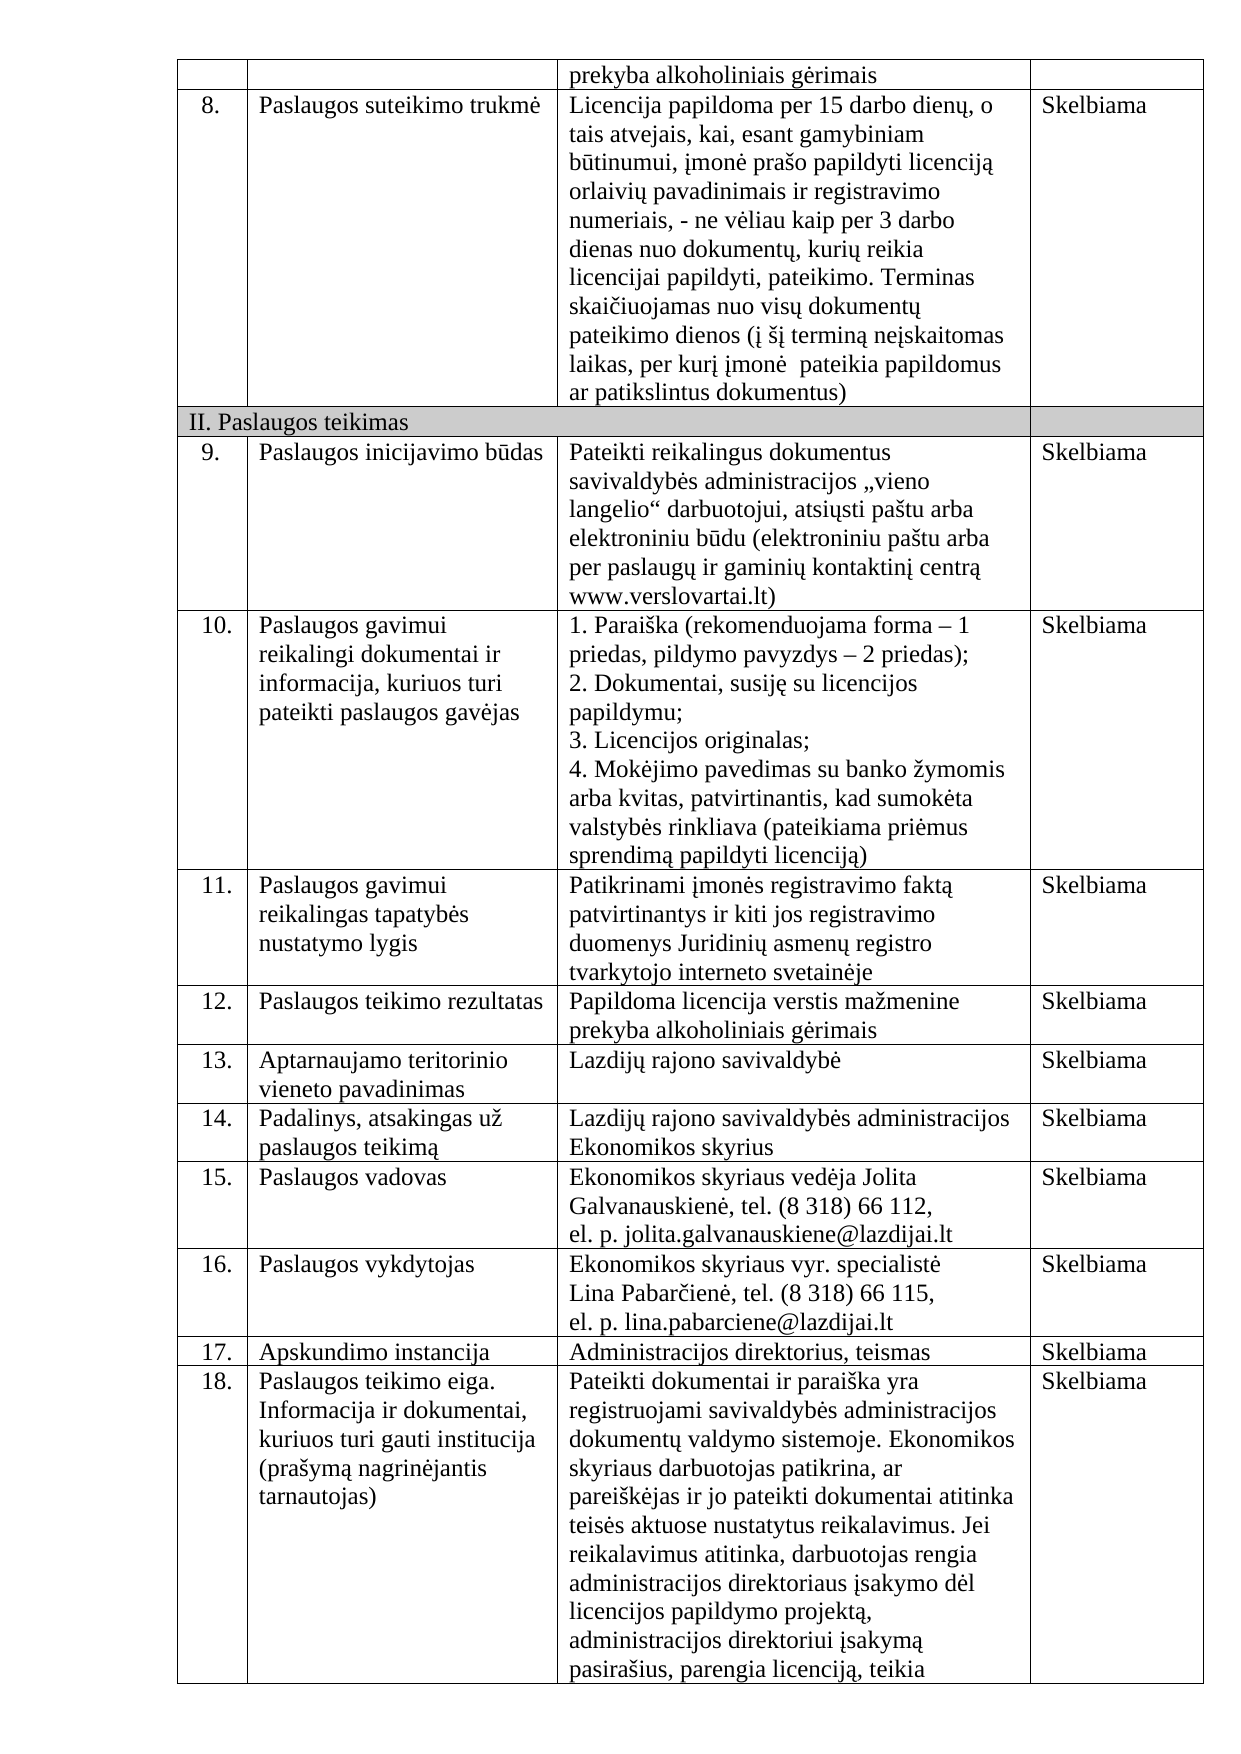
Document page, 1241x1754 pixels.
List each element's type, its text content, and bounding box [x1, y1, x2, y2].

table_cell Pateikti reikalingus dokumentus savivaldybės administracijos „vieno langelio“ darbuotojui, atsiųsti paštu arba elektroniniu būdu (elektroniniu paštu arba per paslaugų ir gaminių kontaktinį centrą www.verslovartai.lt) [558, 437, 1030, 609]
table_cell Pateikti dokumentai ir paraiška yra registruojami savivaldybės administracijos dokumentų valdymo sistemoje. Ekonomikos skyriaus darbuotojas patikrina, ar pareiškėjas ir jo pateikti dokumentai atitinka teisės aktuose nustatytus reikalavimus. Jei reikalavimus atitinka, darbuotojas rengia administracijos direktoriaus įsakymo dėl licencijos papildymo projektą, administracijos direktoriui įsakymą pasirašius, parengia licenciją, teikia [558, 1366, 1030, 1683]
table_cell Ekonomikos skyriaus vedėja Jolita Galvanauskienė, tel. (8 318) 66 112, el. p. jolita.galvanauskiene@lazdijai.lt [558, 1162, 1030, 1248]
table_cell Paslaugos gavimui reikalingas tapatybės nustatymo lygis [248, 870, 557, 985]
table_cell 12. [178, 986, 247, 1044]
table_cell Ekonomikos skyriaus vyr. specialistė Lina Pabarčienė, tel. (8 318) 66 115, el. p. lina.pabarciene@lazdijai.lt [558, 1249, 1030, 1336]
table_cell Lazdijų rajono savivaldybės administracijos Ekonomikos skyrius [558, 1104, 1030, 1161]
table_cell Padalinys, atsakingas už paslaugos teikimą [248, 1104, 557, 1161]
table_cell Skelbiama [1031, 870, 1203, 985]
table_cell Lazdijų rajono savivaldybė [558, 1045, 1030, 1102]
table_cell 11. [178, 870, 247, 985]
table_cell 18. [178, 1366, 247, 1683]
table_cell Paslaugos vadovas [248, 1162, 557, 1248]
table_cell Papildoma licencija verstis mažmenine prekyba alkoholiniais gėrimais [558, 986, 1030, 1044]
table_cell 14. [178, 1104, 247, 1161]
table_cell Administracijos direktorius, teismas [558, 1337, 1030, 1365]
table_cell [248, 60, 557, 89]
table_cell 16. [178, 1249, 247, 1336]
table_cell Skelbiama [1031, 1104, 1203, 1161]
table_cell prekyba alkoholiniais gėrimais [558, 60, 1030, 89]
table_cell 15. [178, 1162, 247, 1248]
table_cell Paslaugos teikimo rezultatas [248, 986, 557, 1044]
table_cell Paslaugos suteikimo trukmė [248, 90, 557, 406]
table_cell 13. [178, 1045, 247, 1102]
table_cell 1. Paraiška (rekomenduojama forma – 1 priedas, pildymo pavyzdys – 2 priedas); 2. Dokumentai, susiję su licencijos papildymu; 3. Licencijos originalas; 4. Mokėjimo pavedimas su banko žymomis arba kvitas, patvirtinantis, kad sumokėta valstybės rinkliava (pateikiama priėmus sprendimą papildyti licenciją) [558, 611, 1030, 869]
table_cell Paslaugos vykdytojas [248, 1249, 557, 1336]
table_cell 17. [178, 1337, 247, 1365]
table_cell Aptarnaujamo teritorinio vieneto pavadinimas [248, 1045, 557, 1102]
table_cell [178, 60, 247, 89]
table_cell Skelbiama [1031, 1366, 1203, 1683]
table_cell [1031, 60, 1203, 89]
table_cell Skelbiama [1031, 1337, 1203, 1365]
table_cell 10. [178, 611, 247, 869]
table_cell Paslaugos teikimo eiga. Informacija ir dokumentai, kuriuos turi gauti institucija (prašymą nagrinėjantis tarnautojas) [248, 1366, 557, 1683]
table_cell 9. [178, 437, 247, 609]
table_cell [1031, 407, 1203, 436]
table_cell Skelbiama [1031, 1045, 1203, 1102]
table_cell Patikrinami įmonės registravimo faktą patvirtinantys ir kiti jos registravimo duomenys Juridinių asmenų registro tvarkytojo interneto svetainėje [558, 870, 1030, 985]
table_cell Skelbiama [1031, 90, 1203, 406]
table_cell Skelbiama [1031, 1162, 1203, 1248]
table_cell Skelbiama [1031, 1249, 1203, 1336]
table_cell Licencija papildoma per 15 darbo dienų, o tais atvejais, kai, esant gamybiniam būtinumui, įmonė prašo papildyti licenciją orlaivių pavadinimais ir registravimo numeriais, - ne vėliau kaip per 3 darbo dienas nuo dokumentų, kurių reikia licencijai papildyti, pateikimo. Terminas skaičiuojamas nuo visų dokumentų pateikimo dienos (į šį terminą neįskaitomas laikas, per kurį įmonė pateikia papildomus ar patikslintus dokumentus) [558, 90, 1030, 406]
table_cell II. Paslaugos teikimas [178, 407, 1030, 436]
table_cell 8. [178, 90, 247, 406]
table_cell Paslaugos inicijavimo būdas [248, 437, 557, 609]
table_cell Apskundimo instancija [248, 1337, 557, 1365]
table_cell Paslaugos gavimui reikalingi dokumentai ir informacija, kuriuos turi pateikti paslaugos gavėjas [248, 611, 557, 869]
table_cell Skelbiama [1031, 611, 1203, 869]
table_cell Skelbiama [1031, 437, 1203, 609]
table_cell Skelbiama [1031, 986, 1203, 1044]
